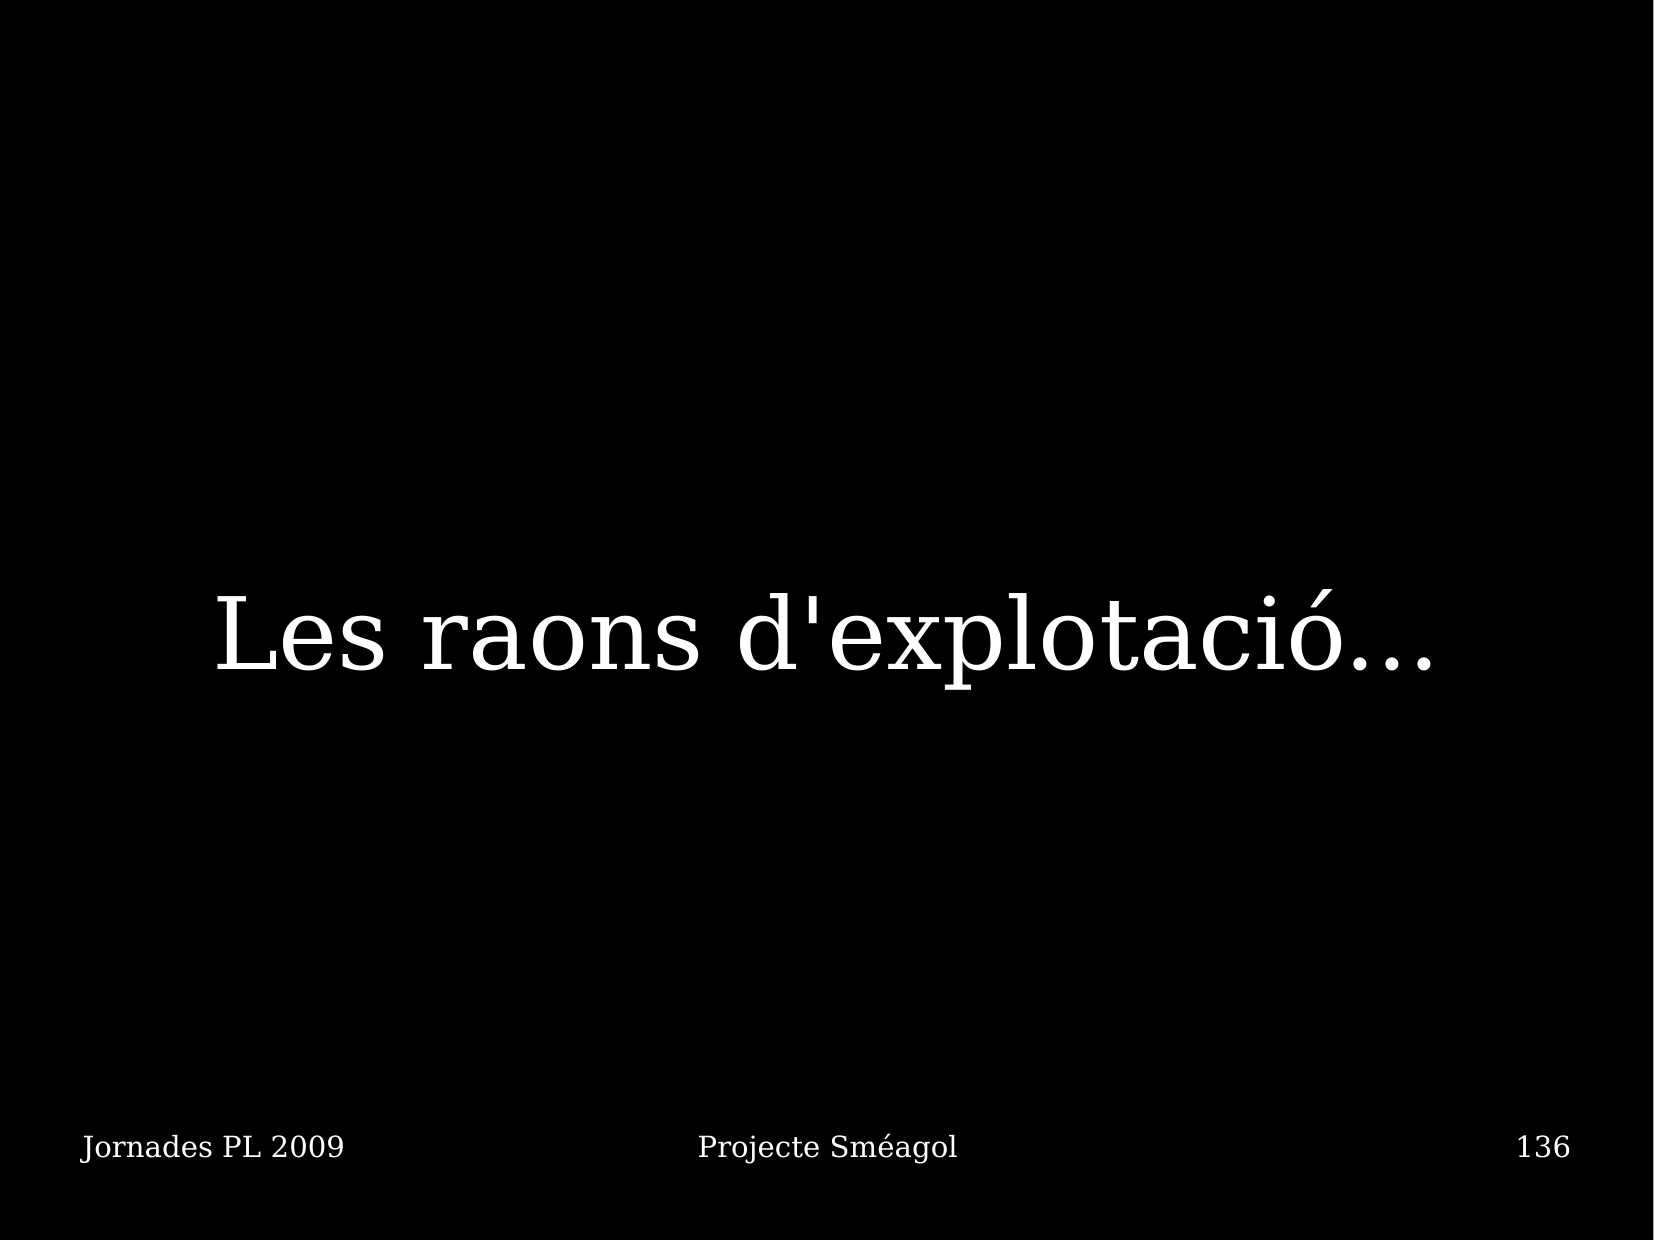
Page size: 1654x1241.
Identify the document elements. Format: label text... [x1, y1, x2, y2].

title Les raons d'explotació... [82, 116, 1571, 1124]
